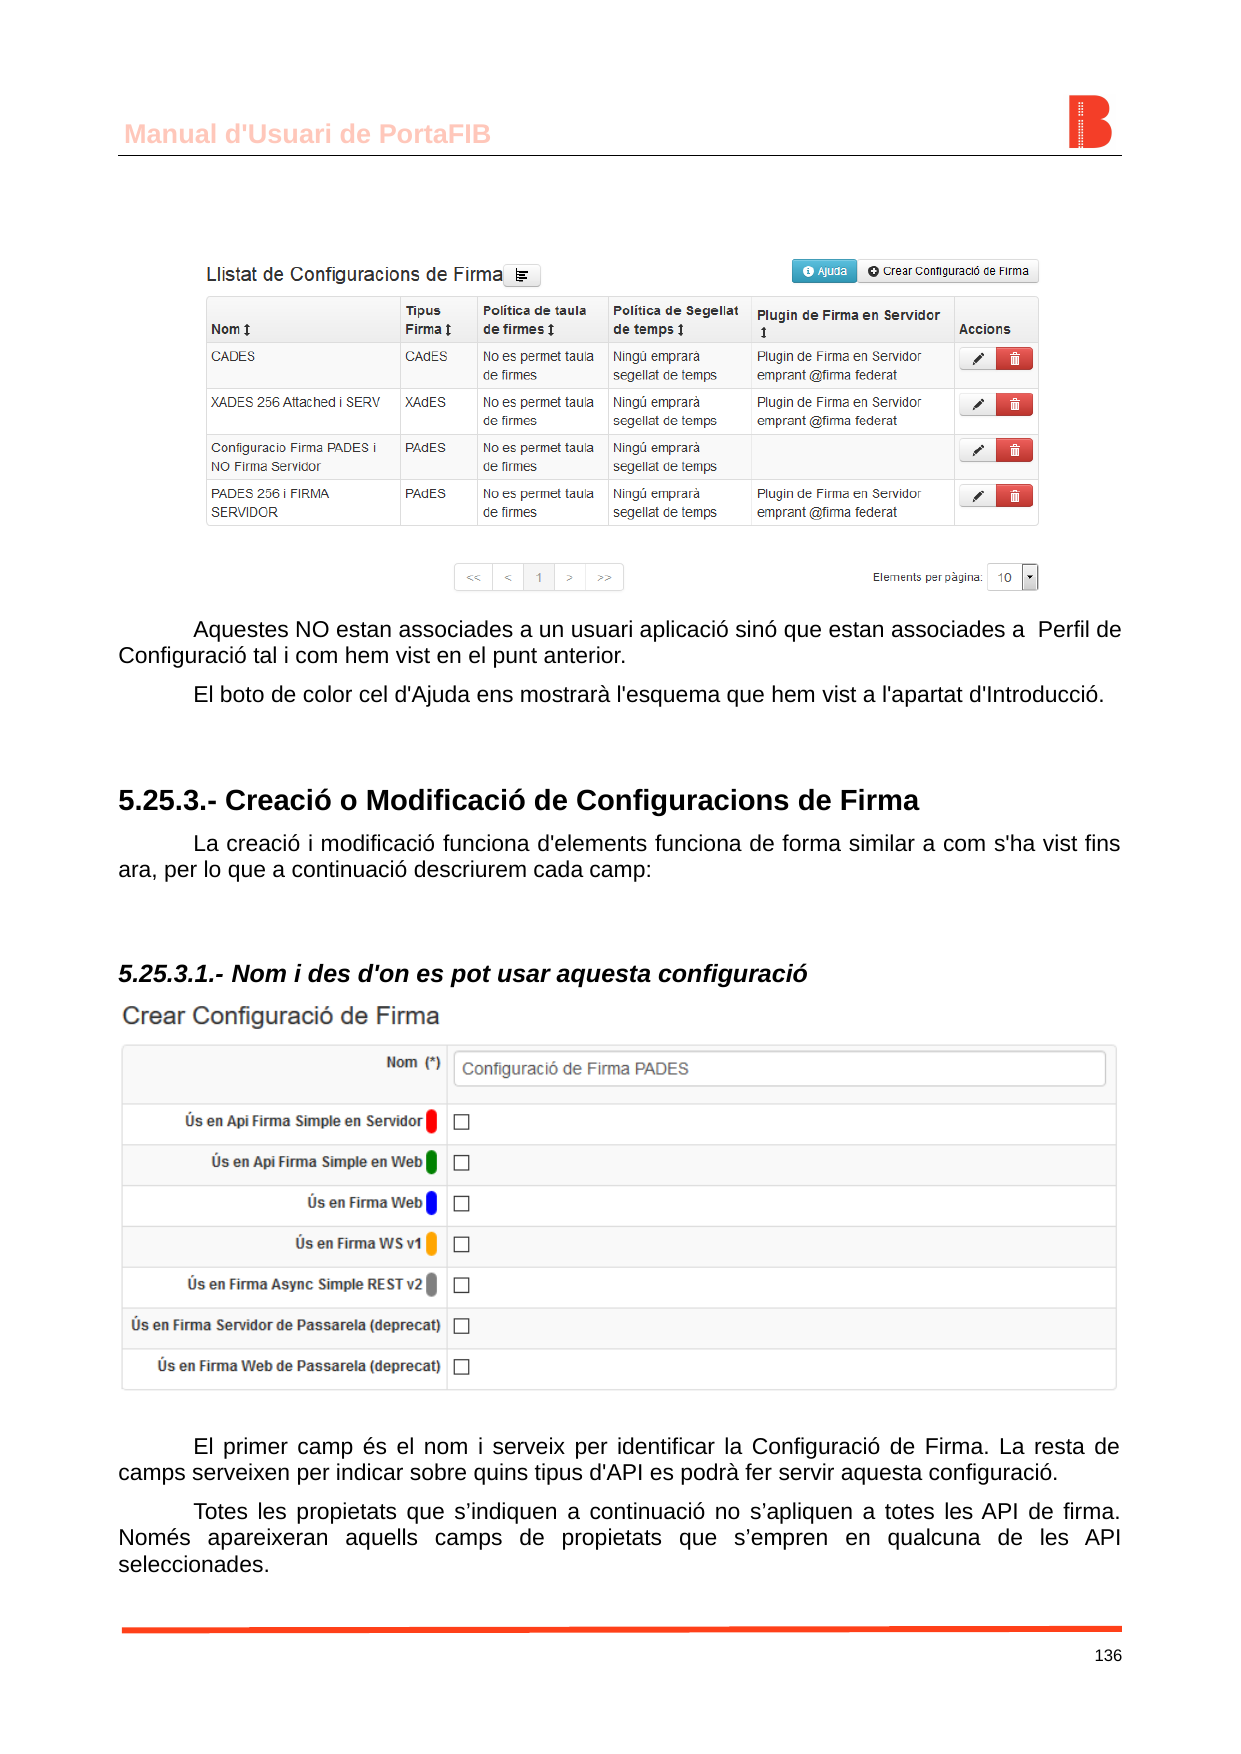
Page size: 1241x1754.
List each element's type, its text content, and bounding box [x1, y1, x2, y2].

text El primer camp és el nom i serveix per identificar la Configuració de Firma. La resta de camps serveixen per indicar sobre quins tipus d'API es podrà fer servir aquesta configuració. [118, 1433, 1122, 1485]
picture [118, 999, 1123, 1394]
text Totes les propietats que s’indiquen a continuació no s’apliquen a totes les API de firma. Només apareixeran aquells camps de propietats que s’empren en qualcuna de les API seleccionades. [118, 1498, 1122, 1577]
picture [1063, 94, 1117, 150]
subtitle Creació o Modificació de Configuracions de Firma [118, 783, 1122, 817]
text El boto de color cel d'Ajuda ens mostrarà l'esquema que hem vist a l'apartat d'Introducció. [118, 681, 1122, 707]
text La creació i modificació funciona d'elements funciona de forma similar a com s'ha vist fins ara, per lo que a continuació descriurem cada camp: [118, 829, 1122, 882]
picture [197, 254, 1043, 603]
subtitle Nom i des d'on es pot usar aquesta configuració [118, 958, 1122, 987]
text Aquestes NO estan associades a un usuari aplicació sinó que estan associades a Perfil de Configuració tal i com hem vist en el punt anterior. [118, 616, 1122, 668]
